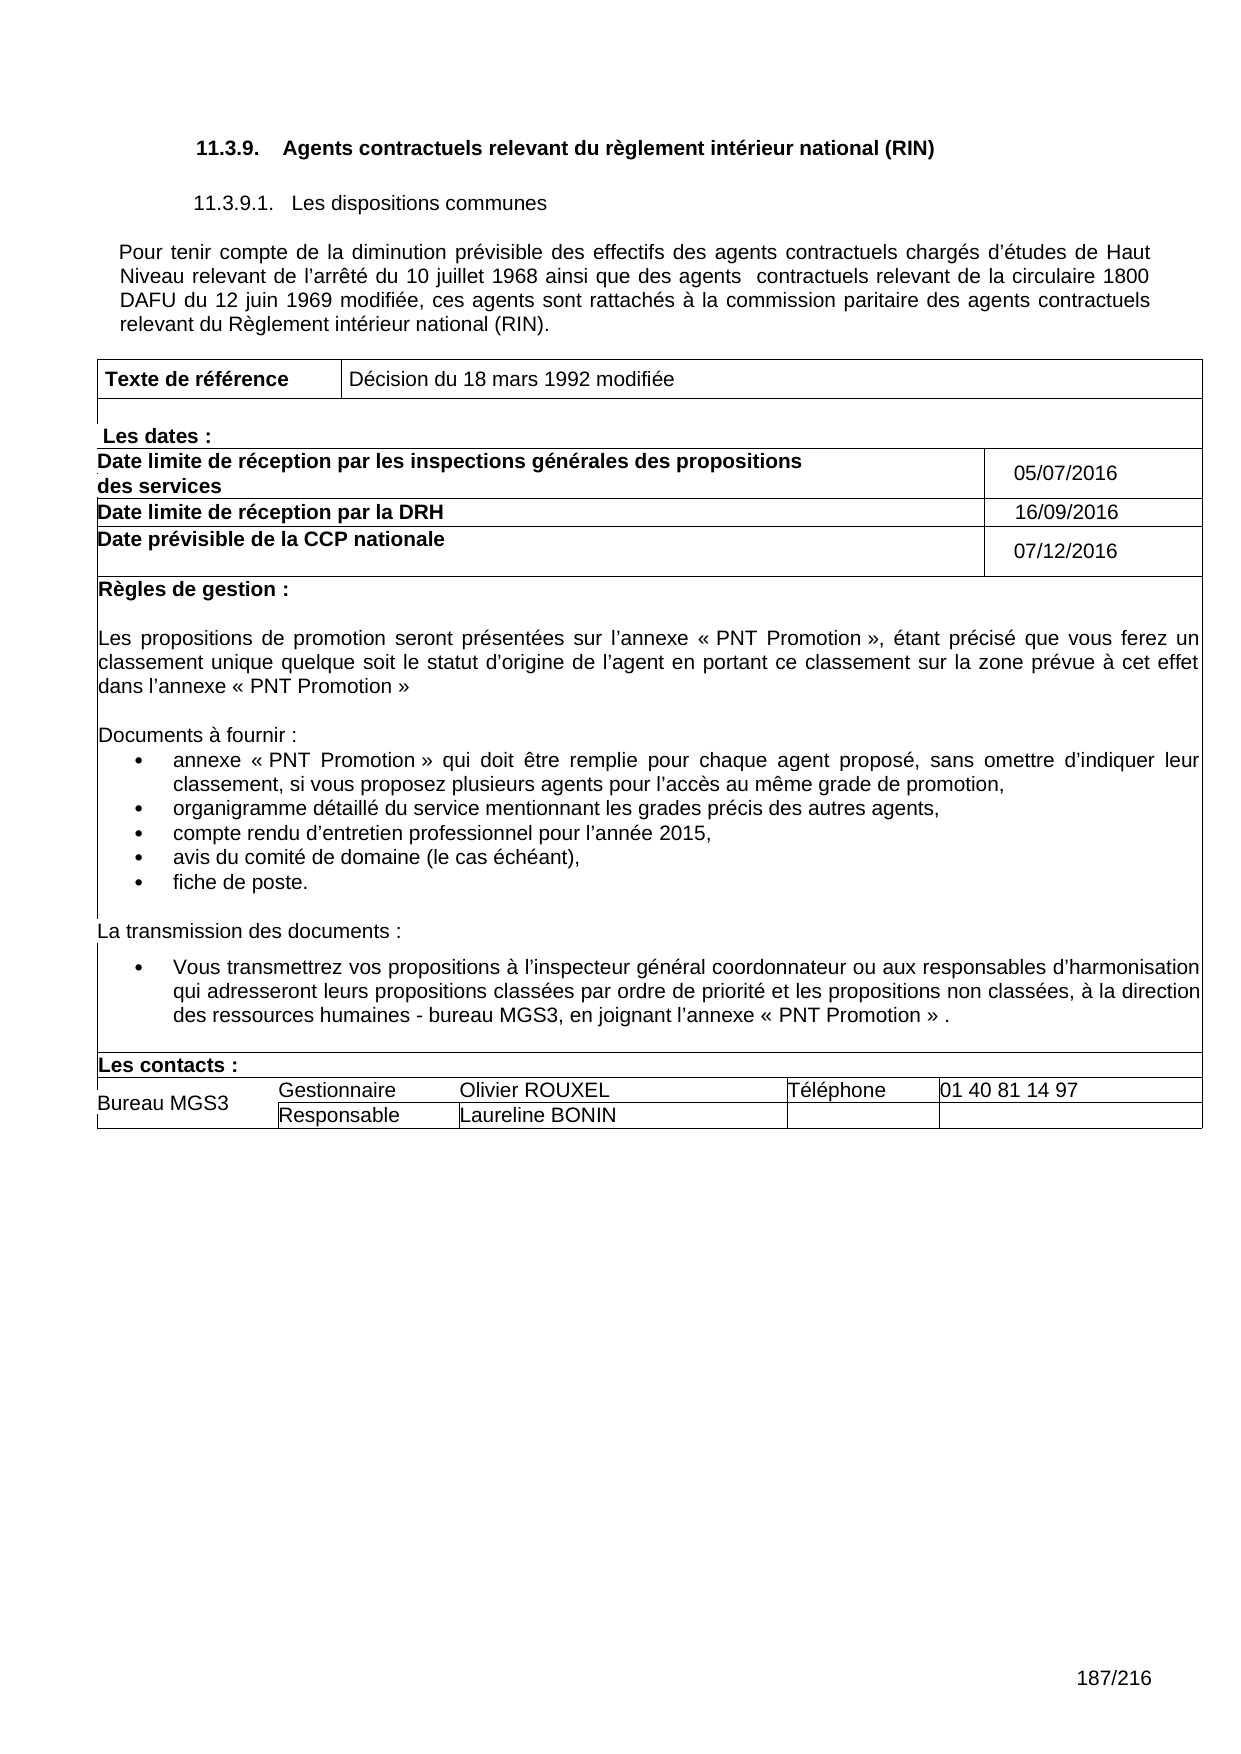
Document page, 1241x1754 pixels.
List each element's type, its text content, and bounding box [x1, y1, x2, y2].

table_cell Date prévisible de la CCP nationale [98, 527, 984, 576]
table_cell 16/09/2016 [985, 499, 1202, 526]
table_cell Date limite de réception par la DRH [98, 499, 984, 526]
table_cell 01 40 81 14 97 [940, 1078, 1202, 1102]
table_cell Responsable [279, 1103, 459, 1128]
table_cell Bureau MGS3 [98, 1078, 278, 1128]
table_cell Laureline BONIN [460, 1103, 787, 1128]
table_cell 05/07/2016 [985, 449, 1202, 498]
table_cell [940, 1103, 1202, 1128]
table_cell [788, 1103, 939, 1128]
subtitle Agents contractuels relevant du règlement intérieur national (RIN) [121, 136, 1152, 160]
table_cell 07/12/2016 [985, 527, 1202, 576]
table_cell Règles de gestion : Les propositions de promotion seront présentées sur l’annexe « PNT Promotion », étant précisé que vous ferez un classement unique quelque soit le statut d’origine de l’agent en portant ce classement sur la zone prévue à cet effet dans l’annexe « PNT Promotion » Documents à fournir : annexe « PNT Promotion » qui doit être remplie pour chaque agent proposé, sans omettre d’indiquer leur classement, si vous proposez plusieurs agents pour l’accès au même grade de promotion, organigramme détaillé du service mentionnant les grades précis des autres agents, compte rendu d’entretien professionnel pour l’année 2015, avis du comité de domaine (le cas échéant), fiche de poste. La transmission des documents : Vous transmettrez vos propositions à l’inspecteur général coordonnateur ou aux responsables d’harmonisation qui adresseront leurs propositions classées par ordre de priorité et les propositions non classées, à la direction des ressources humaines - bureau MGS3, en joignant l’annexe « PNT Promotion » . [98, 577, 1202, 1052]
table_header Texte de référence [98, 360, 341, 398]
table_cell Gestionnaire [279, 1078, 459, 1102]
table_cell Date limite de réception par les inspections générales des propositions des services [98, 449, 984, 498]
table_cell Téléphone [788, 1078, 939, 1102]
subtitle Les dispositions communes [118, 191, 1152, 215]
table_header Décision du 18 mars 1992 modifiée [342, 360, 1202, 398]
table_cell Olivier ROUXEL [460, 1078, 787, 1102]
text Pour tenir compte de la diminution prévisible des effectifs des agents contractuels chargés d’études de Haut Niveau relevant de l’arrêté du 10 juillet 1968 ainsi que des agents contractuels relevant de la circulaire 1800 DAFU du 12 juin 1969 modifiée, ces agents sont rattachés à la commission paritaire des agents contractuels relevant du Règlement intérieur national (RIN). [118, 240, 1152, 336]
table_cell Les dates : [98, 399, 1202, 448]
table_cell Les contacts : [98, 1053, 1202, 1077]
